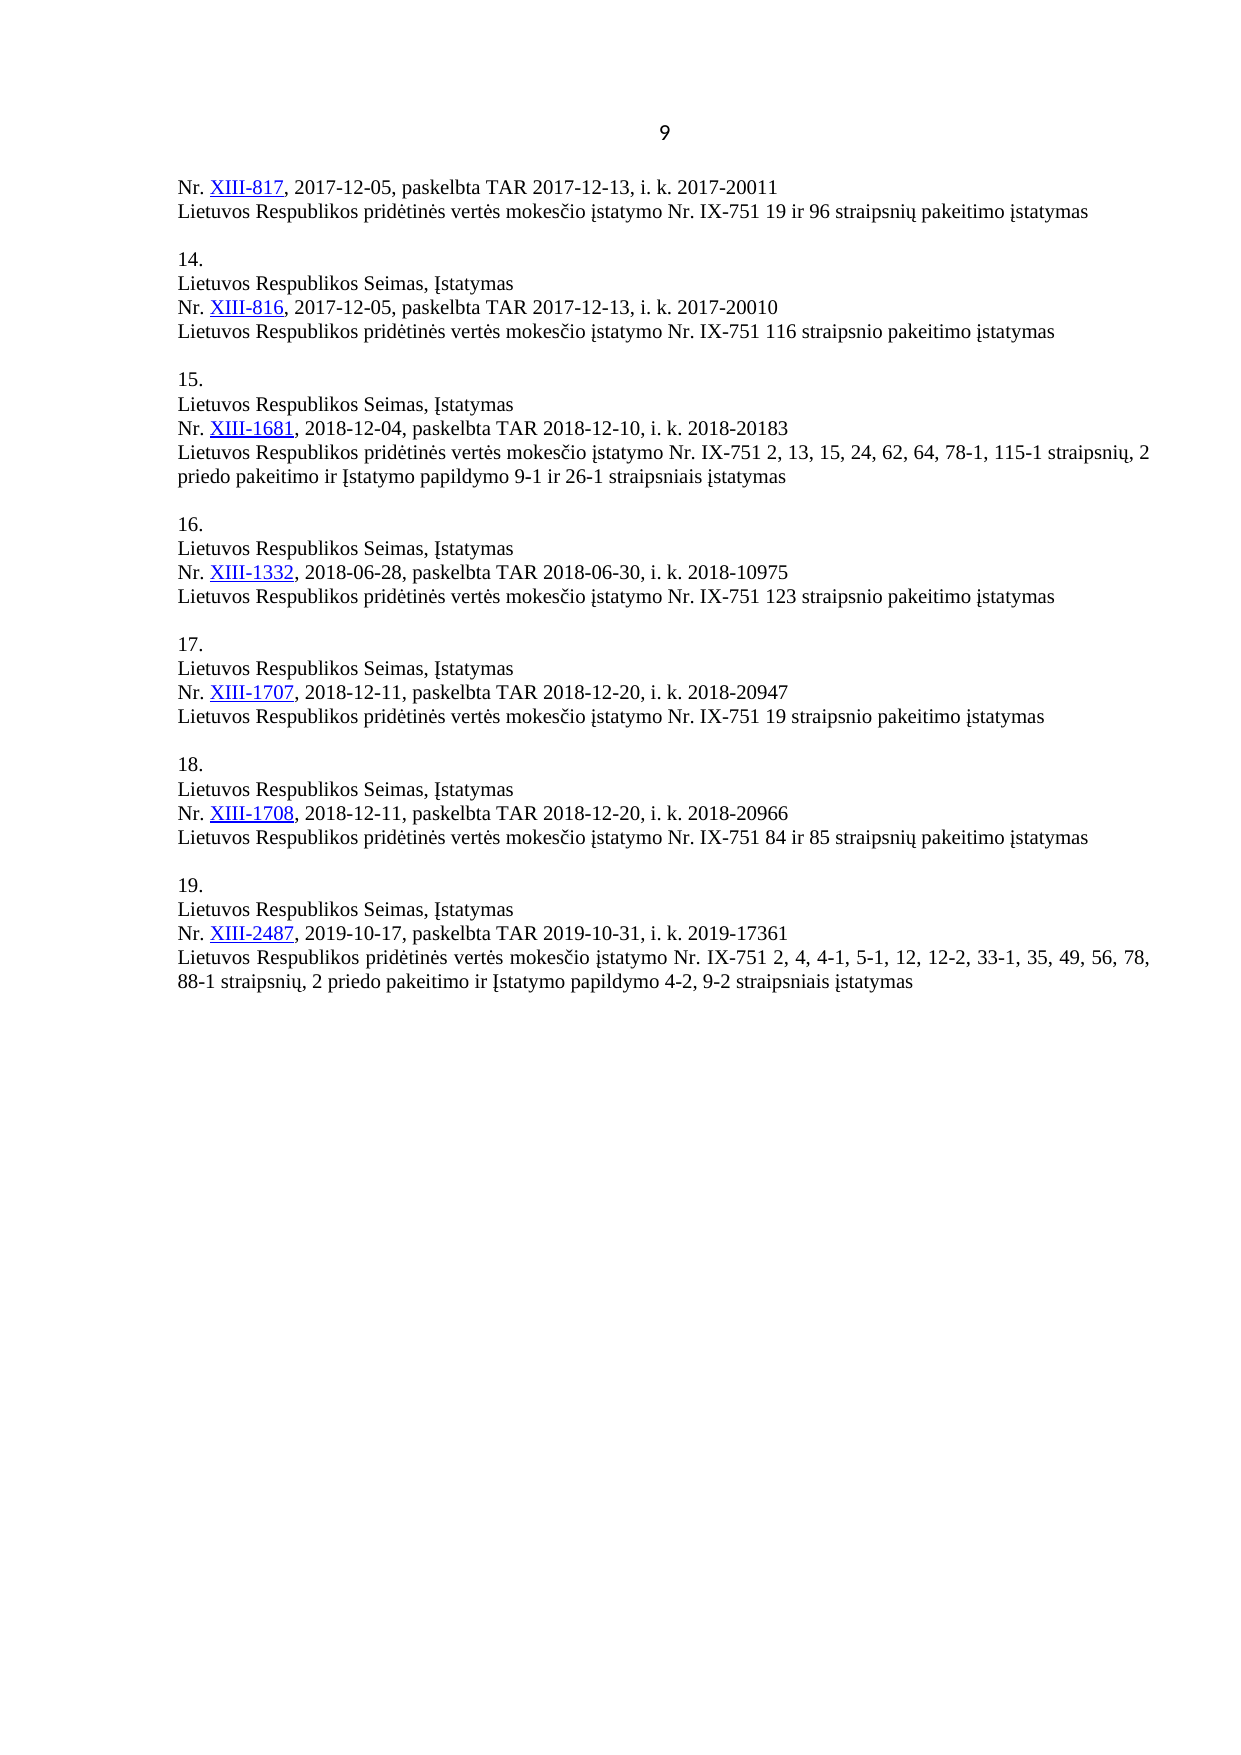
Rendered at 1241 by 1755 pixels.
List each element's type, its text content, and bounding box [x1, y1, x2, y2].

text Lietuvos Respublikos Seimas, Įstatymas [177, 271, 1152, 295]
text Lietuvos Respublikos pridėtinės vertės mokesčio įstatymo Nr. IX-751 116 straipsnio pakeitimo įstatymas [177, 319, 1152, 343]
text Lietuvos Respublikos pridėtinės vertės mokesčio įstatymo Nr. IX-751 84 ir 85 straipsnių pakeitimo įstatymas [177, 824, 1152, 849]
text Nr. XIII-817, 2017-12-05, paskelbta TAR 2017-12-13, i. k. 2017-20011 [177, 175, 1152, 199]
text 14. [177, 247, 1152, 271]
text Nr. XIII-1332, 2018-06-28, paskelbta TAR 2018-06-30, i. k. 2018-10975 [177, 560, 1152, 584]
text Lietuvos Respublikos Seimas, Įstatymas [177, 391, 1152, 416]
text 16. [177, 512, 1152, 536]
text Lietuvos Respublikos pridėtinės vertės mokesčio įstatymo Nr. IX-751 19 ir 96 straipsnių pakeitimo įstatymas [177, 199, 1152, 223]
text Lietuvos Respublikos Seimas, Įstatymas [177, 776, 1152, 801]
text Lietuvos Respublikos Seimas, Įstatymas [177, 897, 1152, 921]
text Nr. XIII-1708, 2018-12-11, paskelbta TAR 2018-12-20, i. k. 2018-20966 [177, 801, 1152, 824]
text Nr. XIII-1681, 2018-12-04, paskelbta TAR 2018-12-10, i. k. 2018-20183 [177, 416, 1152, 439]
text Lietuvos Respublikos pridėtinės vertės mokesčio įstatymo Nr. IX-751 19 straipsnio pakeitimo įstatymas [177, 704, 1152, 728]
text Nr. XIII-816, 2017-12-05, paskelbta TAR 2017-12-13, i. k. 2017-20010 [177, 295, 1152, 319]
text Lietuvos Respublikos Seimas, Įstatymas [177, 536, 1152, 560]
text Lietuvos Respublikos pridėtinės vertės mokesčio įstatymo Nr. IX-751 123 straipsnio pakeitimo įstatymas [177, 584, 1152, 608]
text 17. [177, 632, 1152, 656]
text 15. [177, 367, 1152, 391]
text Lietuvos Respublikos pridėtinės vertės mokesčio įstatymo Nr. IX-751 2, 13, 15, 24, 62, 64, 78-1, 115-1 straipsnių, 2 priedo pakeitimo ir Įstatymo papildymo 9-1 ir 26-1 straipsniais įstatymas [177, 439, 1152, 488]
text 18. [177, 752, 1152, 776]
text 19. [177, 873, 1152, 897]
text Lietuvos Respublikos Seimas, Įstatymas [177, 656, 1152, 680]
text Nr. XIII-1707, 2018-12-11, paskelbta TAR 2018-12-20, i. k. 2018-20947 [177, 680, 1152, 704]
text Nr. XIII-2487, 2019-10-17, paskelbta TAR 2019-10-31, i. k. 2019-17361 [177, 921, 1152, 945]
text Lietuvos Respublikos pridėtinės vertės mokesčio įstatymo Nr. IX-751 2, 4, 4-1, 5-1, 12, 12-2, 33-1, 35, 49, 56, 78, 88-1 straipsnių, 2 priedo pakeitimo ir Įstatymo papildymo 4-2, 9-2 straipsniais įstatymas [177, 945, 1152, 993]
